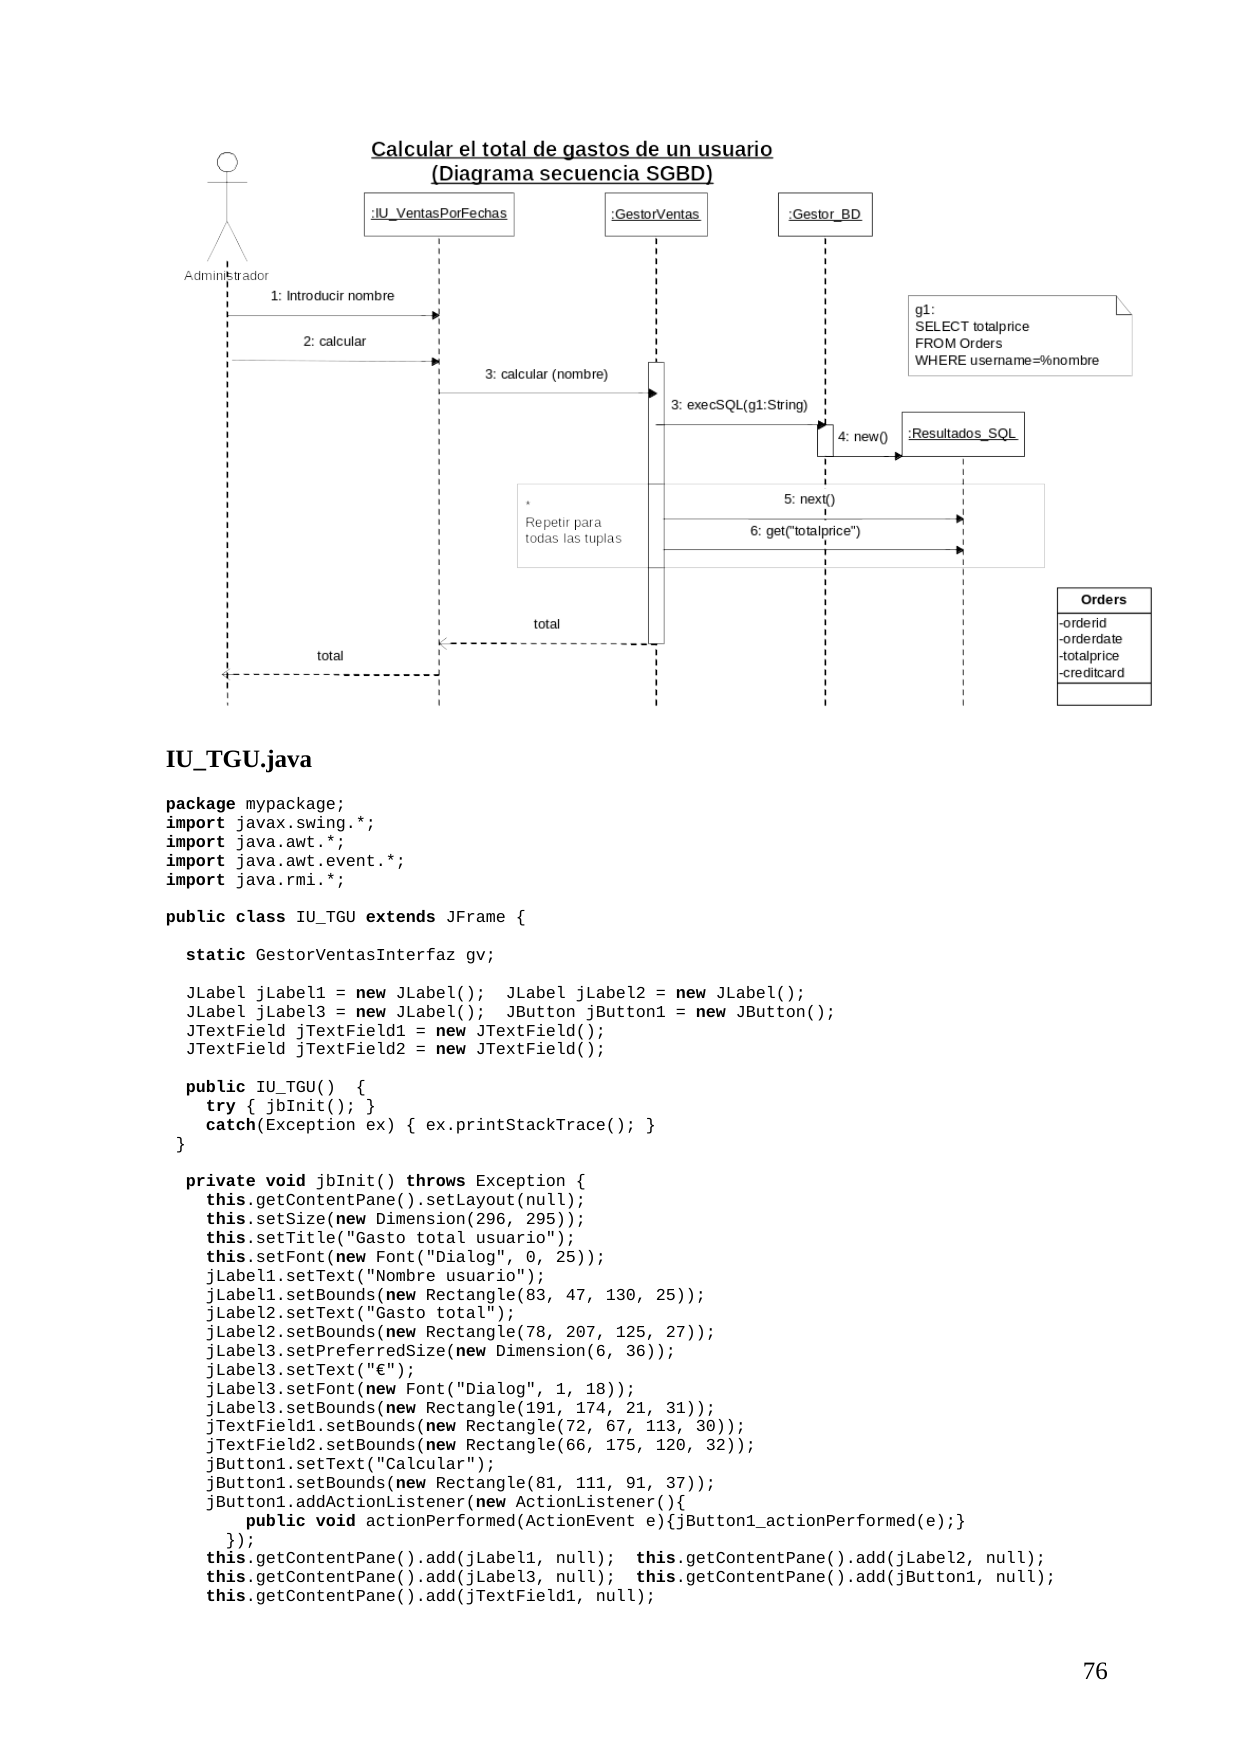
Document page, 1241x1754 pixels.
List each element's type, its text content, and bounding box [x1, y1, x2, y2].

text this.getContentPane().add(jLabel1, null); this.getContentPane().add(jLabel2, null); [166, 1550, 1108, 1569]
text public IU_TGU() { [166, 1079, 1108, 1097]
text JLabel jLabel1 = new JLabel(); JLabel jLabel2 = new JLabel(); [166, 984, 1108, 1003]
text try { jbInit(); } [166, 1097, 1108, 1116]
text jLabel1.setBounds(new Rectangle(83, 47, 130, 25)); [166, 1286, 1108, 1305]
text JLabel jLabel3 = new JLabel(); JButton jButton1 = new JButton(); [166, 1003, 1108, 1022]
text jLabel2.setBounds(new Rectangle(78, 207, 125, 27)); [166, 1324, 1108, 1343]
text this.getContentPane().setLayout(null); [166, 1192, 1108, 1211]
text } [166, 1135, 1108, 1154]
text jButton1.setText("Calcular"); [166, 1456, 1108, 1474]
text jButton1.setBounds(new Rectangle(81, 111, 91, 37)); [166, 1474, 1108, 1493]
text package mypackage; [166, 796, 1108, 815]
text catch(Exception ex) { ex.printStackTrace(); } [166, 1116, 1108, 1135]
text import java.rmi.*; [166, 871, 1108, 890]
text import java.awt.event.*; [166, 852, 1108, 871]
text public class IU_TGU extends JFrame { [166, 909, 1108, 928]
text jButton1.addActionListener(new ActionListener(){ [166, 1493, 1108, 1512]
text jLabel1.setText("Nombre usuario"); [166, 1267, 1108, 1286]
text jTextField1.setBounds(new Rectangle(72, 67, 113, 30)); [166, 1418, 1108, 1437]
text JTextField jTextField1 = new JTextField(); [166, 1022, 1108, 1041]
text this.setTitle("Gasto total usuario"); [166, 1229, 1108, 1248]
text import java.awt.*; [166, 833, 1108, 852]
text static GestorVentasInterfaz gv; [166, 947, 1108, 966]
text jLabel3.setFont(new Font("Dialog", 1, 18)); [166, 1380, 1108, 1399]
text public void actionPerformed(ActionEvent e){jButton1_actionPerformed(e);} [166, 1512, 1108, 1531]
text }); [166, 1531, 1108, 1550]
text this.setSize(new Dimension(296, 295)); [166, 1211, 1108, 1229]
text this.getContentPane().add(jTextField1, null); [166, 1588, 1108, 1607]
text import javax.swing.*; [166, 815, 1108, 833]
text jLabel2.setText("Gasto total"); [166, 1305, 1108, 1324]
text this.setFont(new Font("Dialog", 0, 25)); [166, 1248, 1108, 1267]
text jLabel3.setText("€"); [166, 1361, 1108, 1380]
text this.getContentPane().add(jLabel3, null); this.getContentPane().add(jButton1, null); [166, 1569, 1108, 1588]
text JTextField jTextField2 = new JTextField(); [166, 1041, 1108, 1060]
subtitle IU_TGU.java [166, 745, 1108, 773]
text jLabel3.setBounds(new Rectangle(191, 174, 21, 31)); [166, 1399, 1108, 1418]
text jLabel3.setPreferredSize(new Dimension(6, 36)); [166, 1343, 1108, 1361]
text private void jbInit() throws Exception { [166, 1173, 1108, 1192]
text jTextField2.setBounds(new Rectangle(66, 175, 120, 32)); [166, 1437, 1108, 1456]
